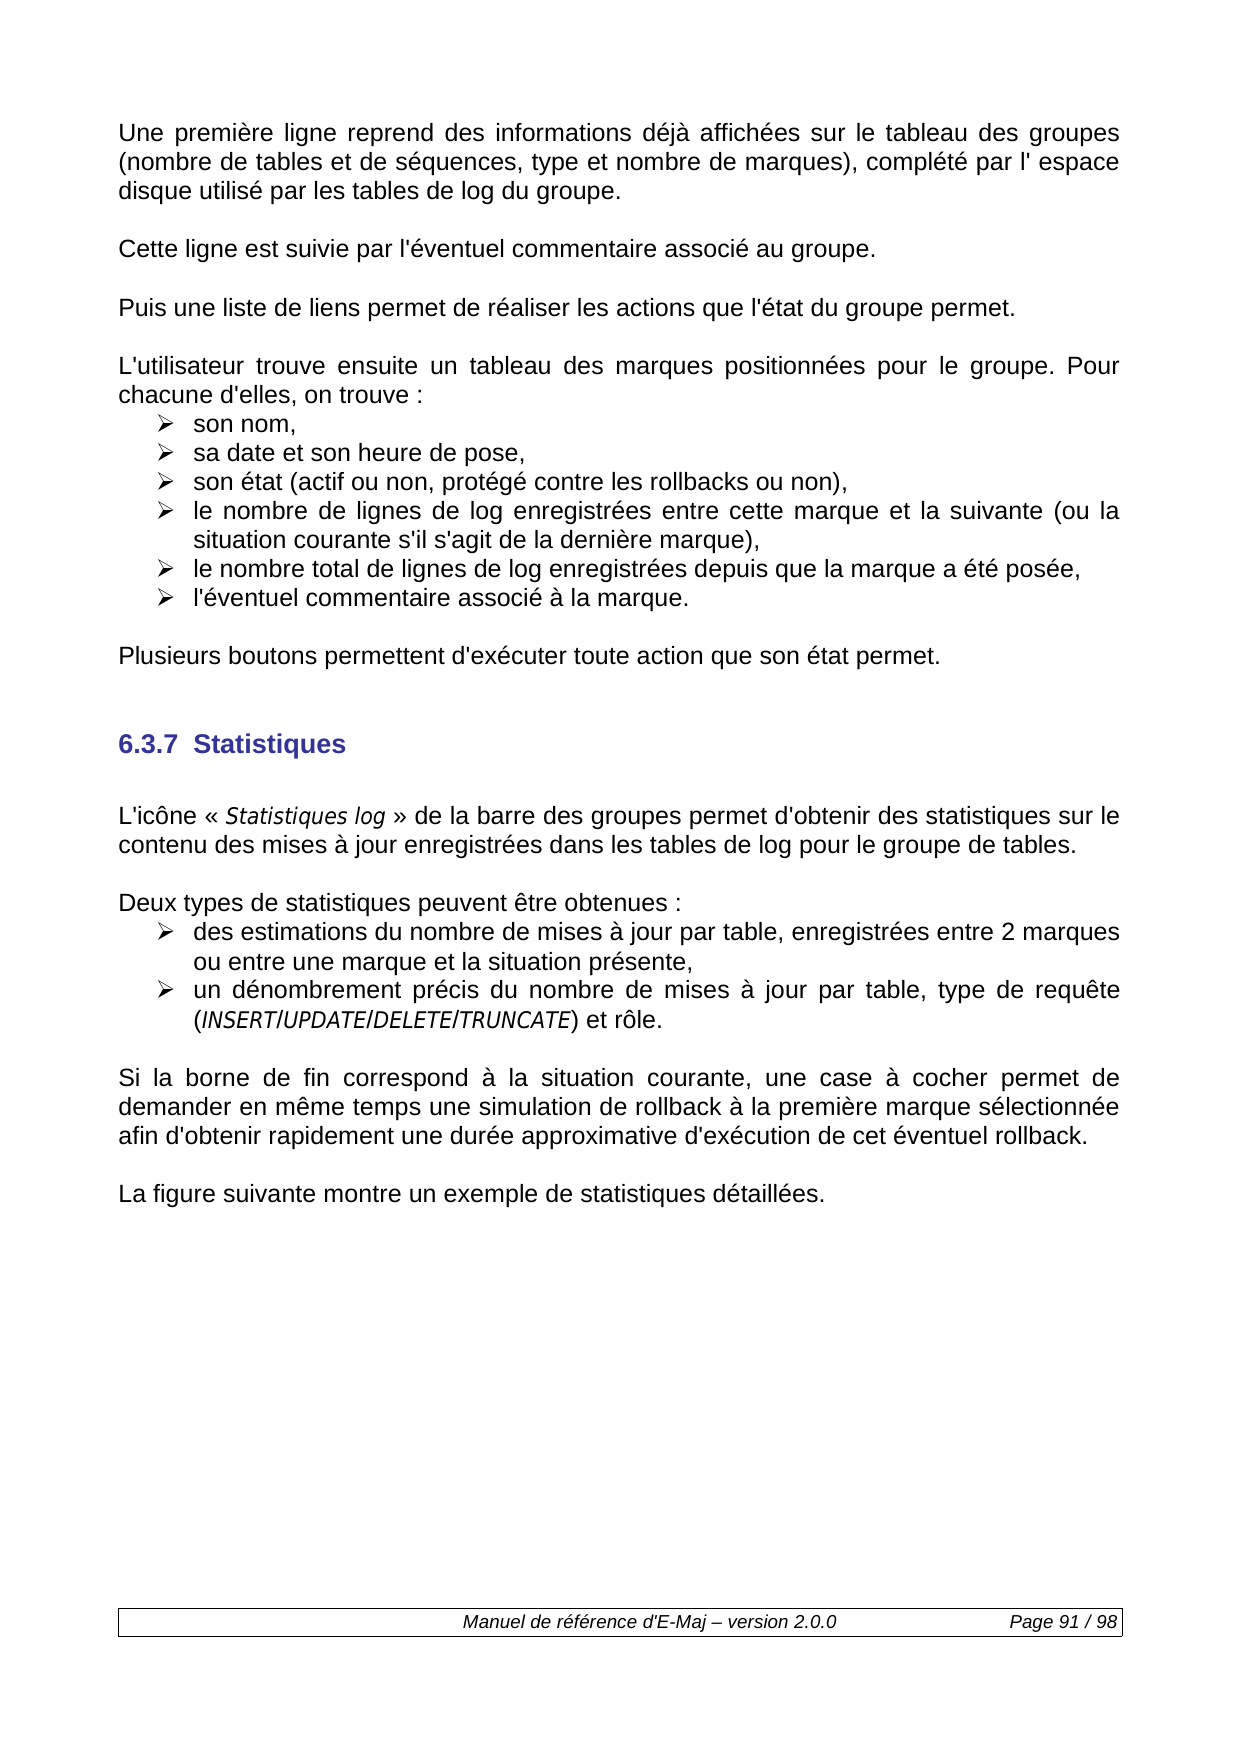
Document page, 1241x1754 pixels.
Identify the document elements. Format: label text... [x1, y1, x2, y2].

text Si la borne de fin correspond à la situation courante, une case à cocher permet de demander en même temps une simulation de rollback à la première marque sélectionnée afin d'obtenir rapidement une durée approximative d'exécution de cet éventuel rollback. [118, 1063, 1122, 1150]
text Deux types de statistiques peuvent être obtenues : [118, 888, 1122, 917]
subtitle Statistiques [118, 728, 1122, 759]
text Cette ligne est suivie par l'éventuel commentaire associé au groupe. [118, 234, 1122, 263]
text L'utilisateur trouve ensuite un tableau des marques positionnées pour le groupe. Pour chacune d'elles, on trouve : [118, 351, 1122, 409]
list son nom, [156, 409, 1122, 438]
list le nombre de lignes de log enregistrées entre cette marque et la suivante (ou la situation courante s'il s'agit de la dernière marque), [156, 496, 1122, 554]
text Puis une liste de liens permet de réaliser les actions que l'état du groupe permet. [118, 292, 1122, 322]
list sa date et son heure de pose, [156, 438, 1122, 467]
list l'éventuel commentaire associé à la marque. [156, 583, 1122, 612]
text Plusieurs boutons permettent d'exécuter toute action que son état permet. [118, 641, 1122, 670]
list son état (actif ou non, protégé contre les rollbacks ou non), [156, 467, 1122, 496]
text La figure suivante montre un exemple de statistiques détaillées. [118, 1179, 1122, 1208]
text L'icône « Statistiques log » de la barre des groupes permet d'obtenir des statistiques sur le contenu des mises à jour enregistrées dans les tables de log pour le groupe de tables. [118, 801, 1122, 859]
text Une première ligne reprend des informations déjà affichées sur le tableau des groupes (nombre de tables et de séquences, type et nombre de marques), complété par l' espace disque utilisé par les tables de log du groupe. [118, 118, 1122, 205]
list un dénombrement précis du nombre de mises à jour par table, type de requête (INSERT/UPDATE/DELETE/TRUNCATE) et rôle. [156, 975, 1122, 1033]
list le nombre total de lignes de log enregistrées depuis que la marque a été posée, [156, 554, 1122, 583]
list des estimations du nombre de mises à jour par table, enregistrées entre 2 marques ou entre une marque et la situation présente, [156, 917, 1122, 975]
